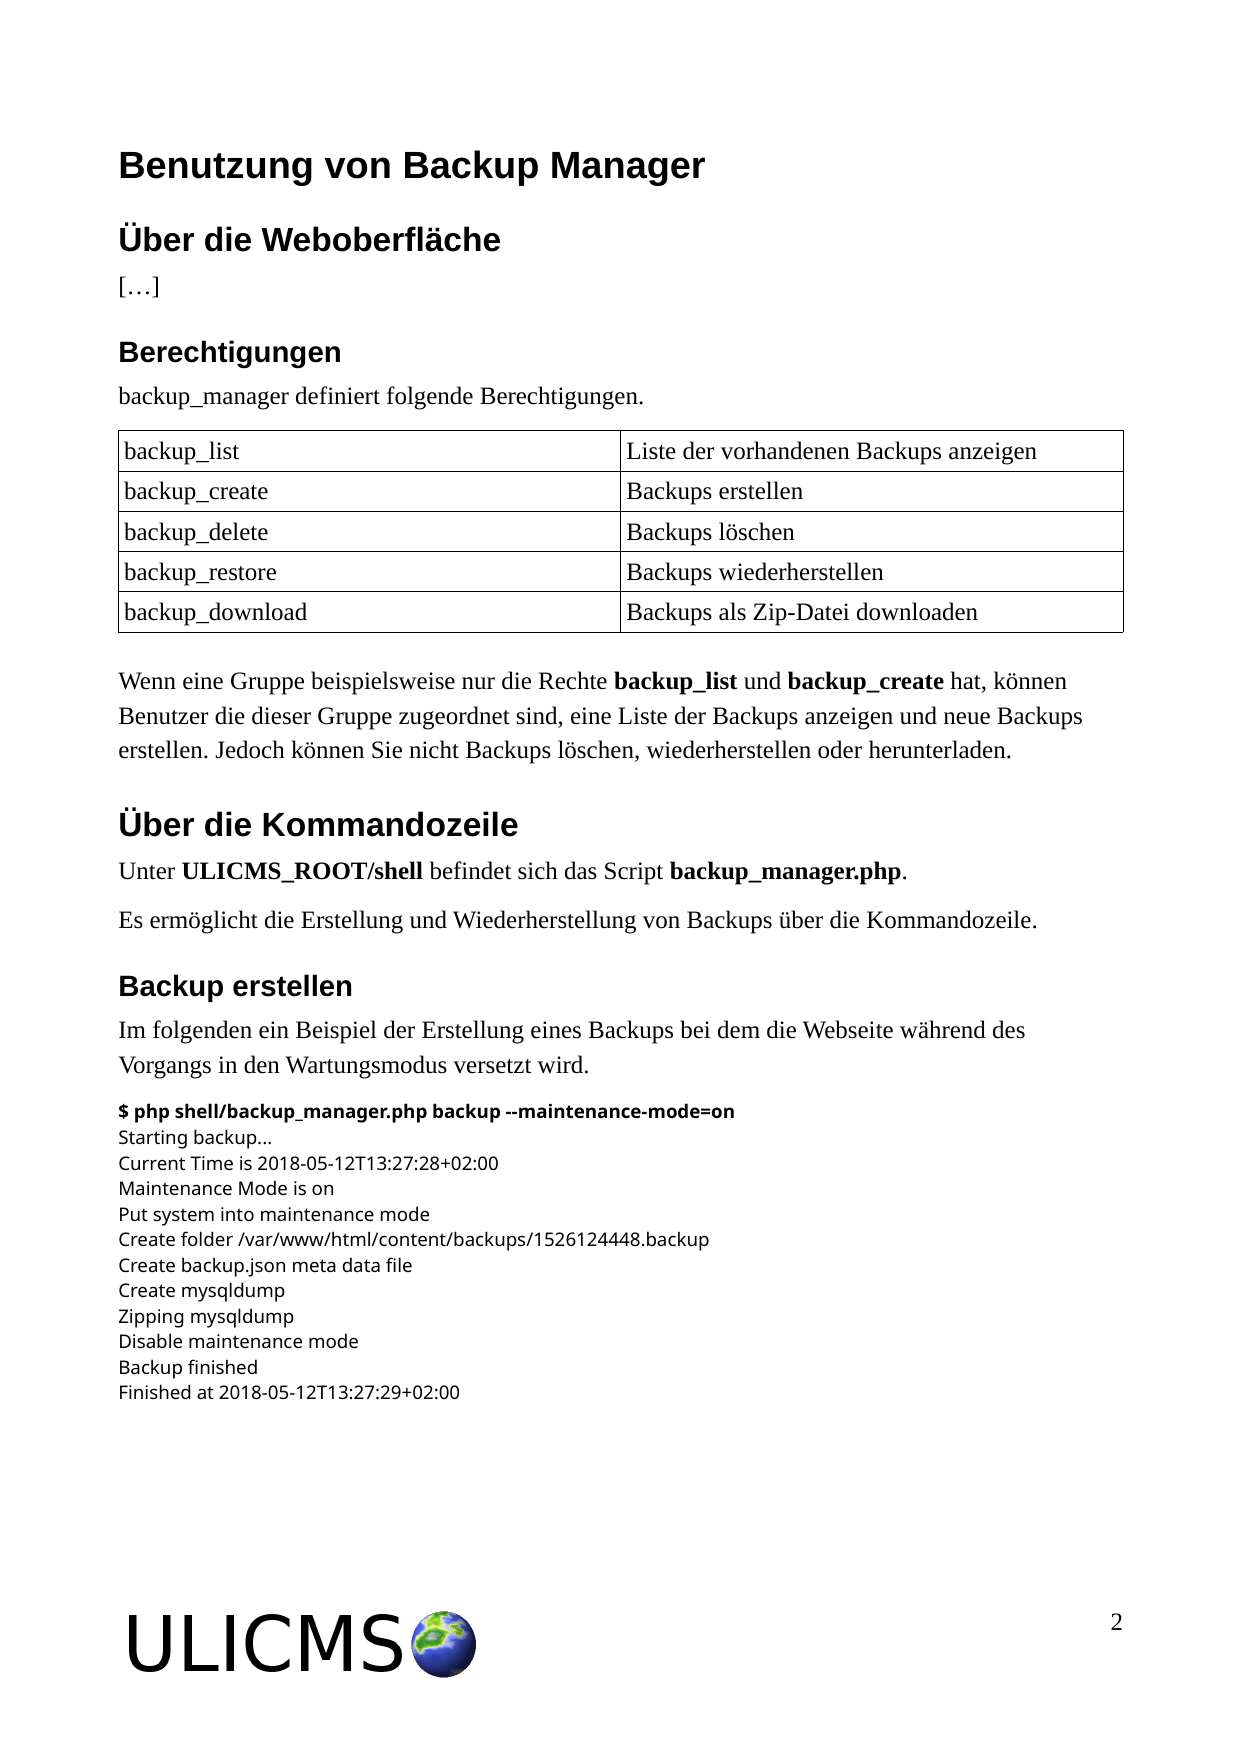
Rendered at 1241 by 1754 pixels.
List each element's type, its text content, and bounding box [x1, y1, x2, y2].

text Zipping mysqldump [118, 1303, 1123, 1328]
text Starting backup... [118, 1124, 1123, 1150]
text $ php shell/backup_manager.php backup --maintenance-mode=on [118, 1099, 1123, 1124]
table_cell Backups löschen [621, 512, 1123, 551]
text Wenn eine Gruppe beispielsweise nur die Rechte backup_list und backup_create hat, können Benutzer die dieser Gruppe zugeordnet sind, eine Liste der Backups anzeigen und neue Backups erstellen. Jedoch können Sie nicht Backups löschen, wiederherstellen oder herunterladen. [118, 633, 1123, 764]
text Put system into maintenance mode [118, 1201, 1123, 1226]
subtitle Backup erstellen [118, 969, 1123, 1003]
table_cell backup_create [119, 472, 620, 511]
subtitle Über die Kommandozeile [118, 805, 1123, 844]
table_cell Backups erstellen [621, 472, 1123, 511]
table_cell backup_download [119, 592, 620, 632]
picture [118, 1607, 479, 1681]
text Finished at 2018-05-12T13:27:29+02:00 [118, 1379, 1123, 1405]
table_cell Backups als Zip-Datei downloaden [621, 592, 1123, 632]
text Im folgenden ein Beispiel der Erstellung eines Backups bei dem die Webseite während des Vorgangs in den Wartungsmodus versetzt wird. [118, 1015, 1123, 1078]
text Backup finished [118, 1354, 1123, 1379]
table_cell backup_restore [119, 552, 620, 591]
text Current Time is 2018-05-12T13:27:28+02:00 [118, 1150, 1123, 1175]
subtitle Benutzung von Backup Manager [118, 143, 1123, 187]
subtitle Berechtigungen [118, 335, 1123, 369]
text Unter ULICMS_ROOT/shell befindet sich das Script backup_manager.php. [118, 856, 1123, 885]
text Create backup.json meta data file [118, 1252, 1123, 1277]
table_header backup_list [119, 431, 620, 471]
text Create folder /var/www/html/content/backups/1526124448.backup [118, 1226, 1123, 1252]
table_header Liste der vorhandenen Backups anzeigen [621, 431, 1123, 471]
text backup_manager definiert folgende Berechtigungen. [118, 381, 1123, 410]
text […] [118, 271, 1123, 300]
table_cell backup_delete [119, 512, 620, 551]
subtitle Über die Weboberfläche [118, 220, 1123, 259]
text Create mysqldump [118, 1277, 1123, 1303]
text Es ermöglicht die Erstellung und Wiederherstellung von Backups über die Kommandozeile. [118, 905, 1123, 934]
text Maintenance Mode is on [118, 1175, 1123, 1201]
text Disable maintenance mode [118, 1328, 1123, 1354]
table_cell Backups wiederherstellen [621, 552, 1123, 591]
